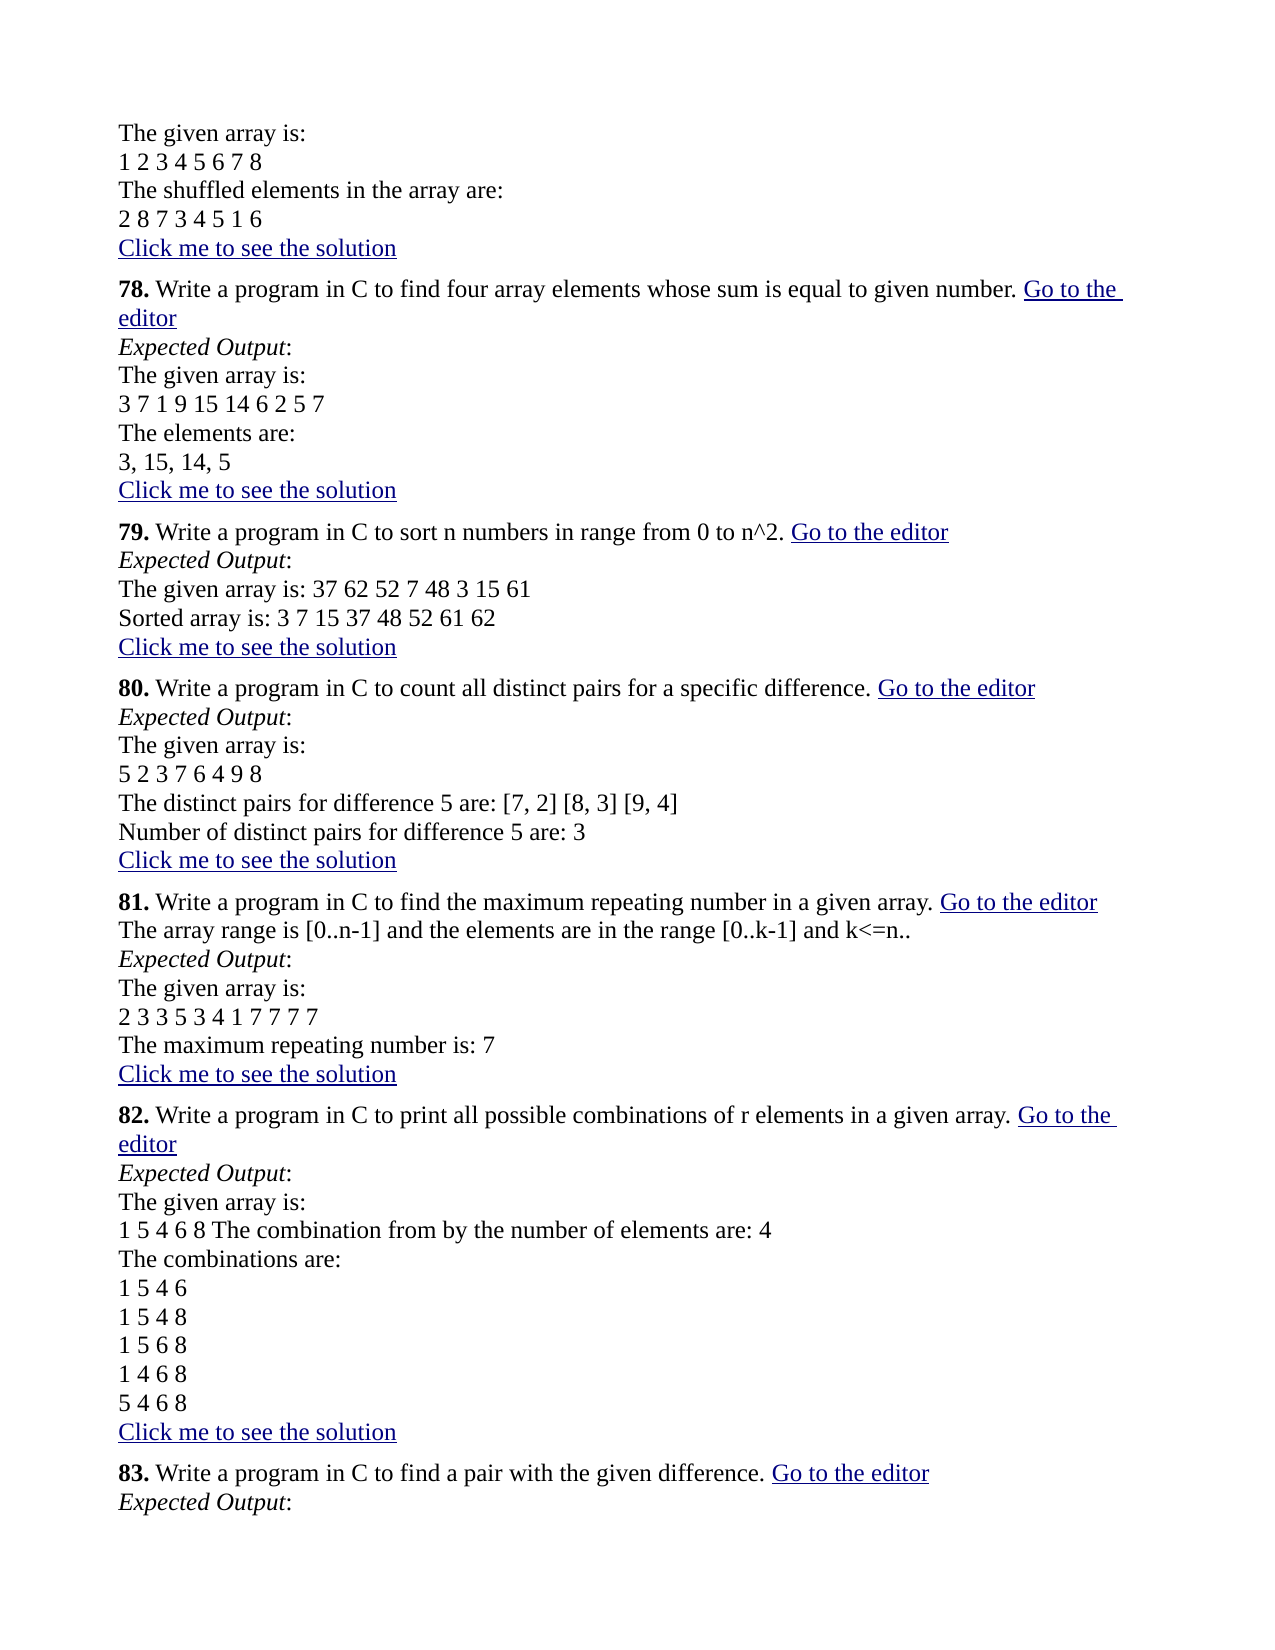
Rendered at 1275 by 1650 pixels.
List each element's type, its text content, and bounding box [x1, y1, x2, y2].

text 78. Write a program in C to find four array elements whose sum is equal to given number. Go to the editor Expected Output: The given array is: 3 7 1 9 15 14 6 2 5 7 The elements are: 3, 15, 14, 5 Click me to see the solution [118, 274, 1157, 504]
text 83. Write a program in C to find a pair with the given difference. Go to the editor Expected Output: [118, 1458, 1157, 1516]
text The given array is: 1 2 3 4 5 6 7 8 The shuffled elements in the array are: 2 8 7 3 4 5 1 6 Click me to see the solution [118, 118, 1157, 262]
text 80. Write a program in C to count all distinct pairs for a specific difference. Go to the editor Expected Output: The given array is: 5 2 3 7 6 4 9 8 The distinct pairs for difference 5 are: [7, 2] [8, 3] [9, 4] Number of distinct pairs for difference 5 are: 3 Click me to see the solution [118, 673, 1157, 874]
text 81. Write a program in C to find the maximum repeating number in a given array. Go to the editor The array range is [0..n-1] and the elements are in the range [0..k-1] and k<=n.. Expected Output: The given array is: 2 3 3 5 3 4 1 7 7 7 7 The maximum repeating number is: 7 Click me to see the solution [118, 887, 1157, 1088]
text 82. Write a program in C to print all possible combinations of r elements in a given array. Go to the editor Expected Output: The given array is: 1 5 4 6 8 The combination from by the number of elements are: 4 The combinations are: 1 5 4 6 1 5 4 8 1 5 6 8 1 4 6 8 5 4 6 8 Click me to see the solution [118, 1101, 1157, 1446]
text 79. Write a program in C to sort n numbers in range from 0 to n^2. Go to the editor Expected Output: The given array is: 37 62 52 7 48 3 15 61 Sorted array is: 3 7 15 37 48 52 61 62 Click me to see the solution [118, 517, 1157, 661]
